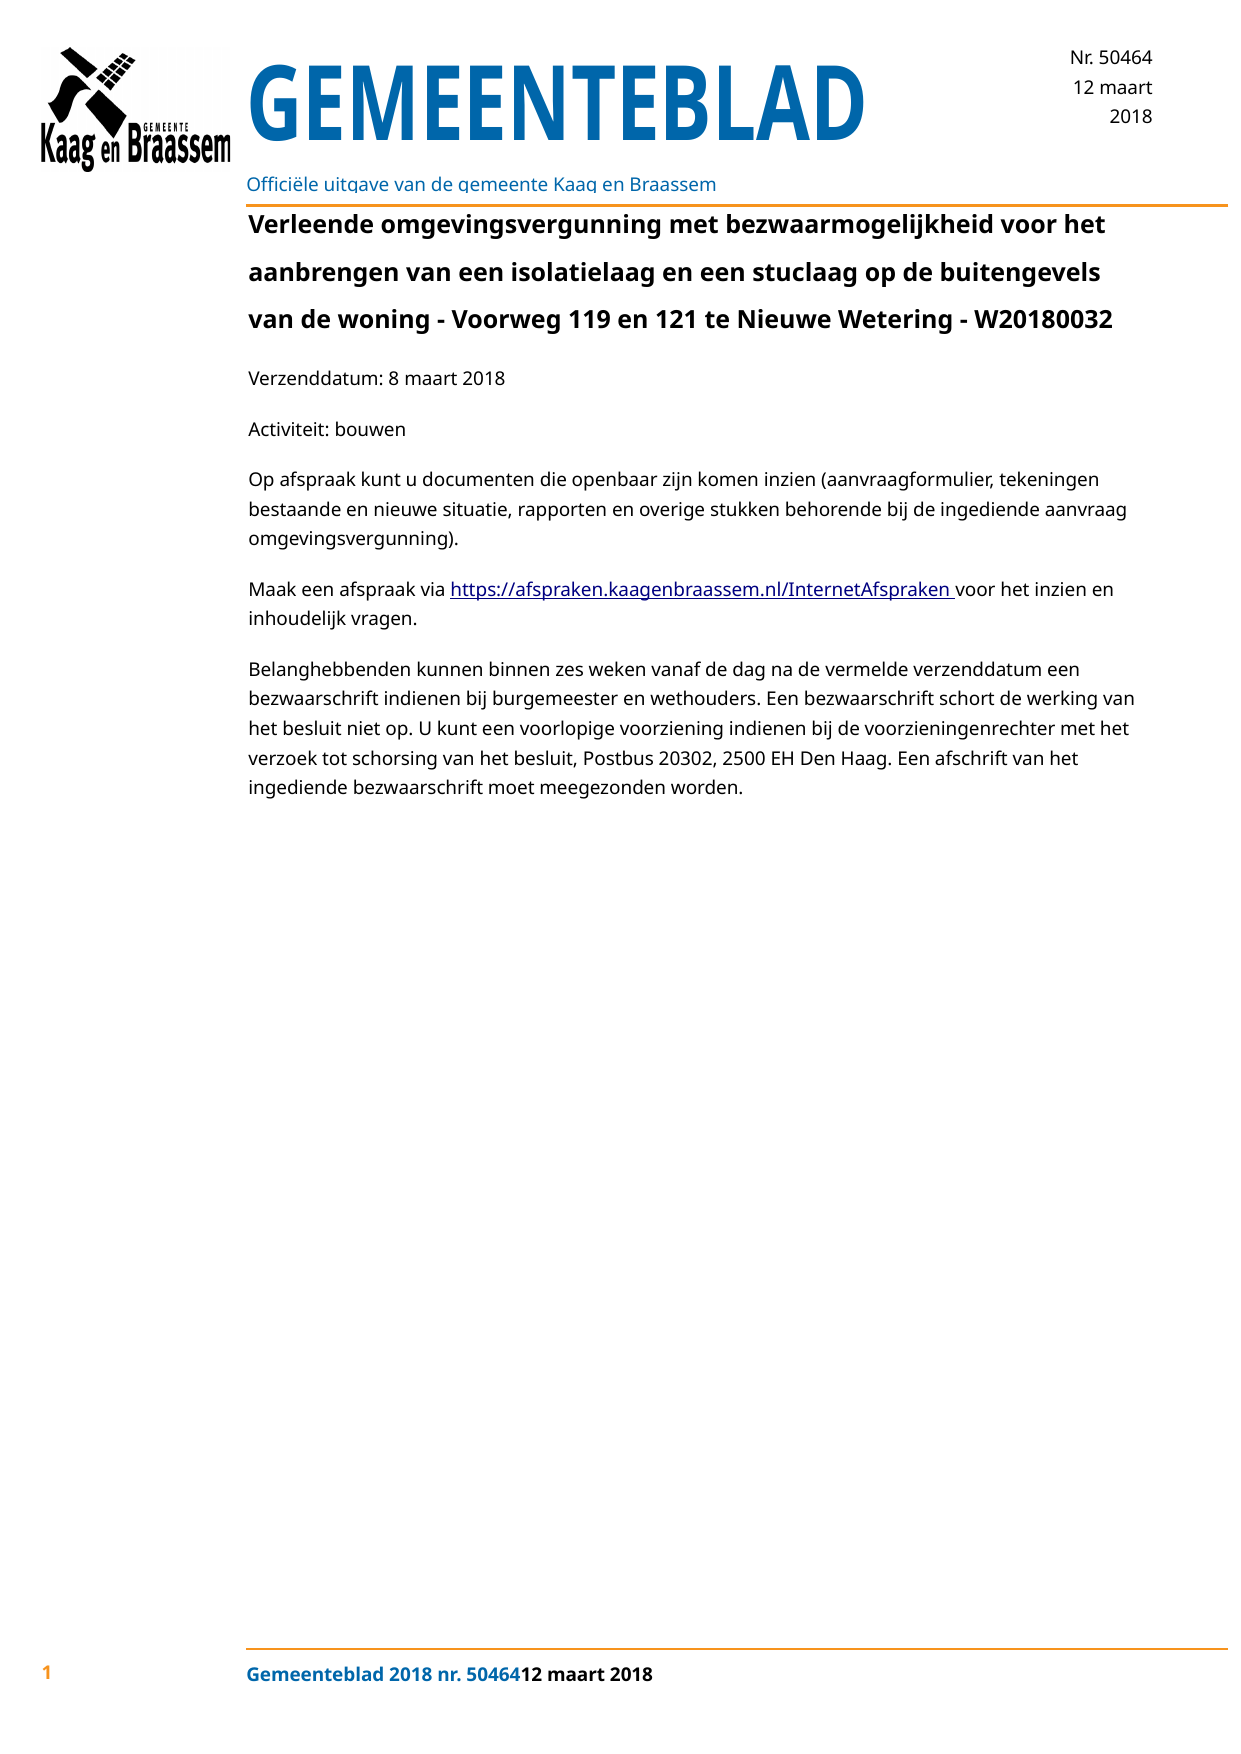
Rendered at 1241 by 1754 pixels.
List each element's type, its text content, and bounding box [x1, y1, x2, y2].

picture [41, 47, 231, 172]
text Activiteit: bouwen [248, 416, 1152, 442]
text Verleende omgevingsvergunning met bezwaarmogelijkheid voor het aanbrengen van een isolatielaag en een stuclaag op de buitengevels van de woning - Voorweg 119 en 121 te Nieuwe Wetering - W20180032 [248, 207, 1152, 336]
text Verzenddatum: 8 maart 2018 [248, 366, 1152, 391]
text Op afspraak kunt u documenten die openbaar zijn komen inzien (aanvraagformulier, tekeningen bestaande en nieuwe situatie, rapporten en overige stukken behorende bij de ingediende aanvraag omgevingsvergunning). [248, 466, 1152, 551]
text Maak een afspraak via https://afspraken.kaagenbraassem.nl/InternetAfspraken voor het inzien en inhoudelijk vragen. [248, 576, 1152, 631]
text Belanghebbenden kunnen binnen zes weken vanaf de dag na de vermelde verzenddatum een bezwaarschrift indienen bij burgemeester en wethouders. Een bezwaarschrift schort de werking van het besluit niet op. U kunt een voorlopige voorziening indienen bij de voorzieningenrechter met het verzoek tot schorsing van het besluit, Postbus 20302, 2500 EH Den Haag. Een afschrift van het ingediende bezwaarschrift moet meegezonden worden. [248, 656, 1152, 800]
